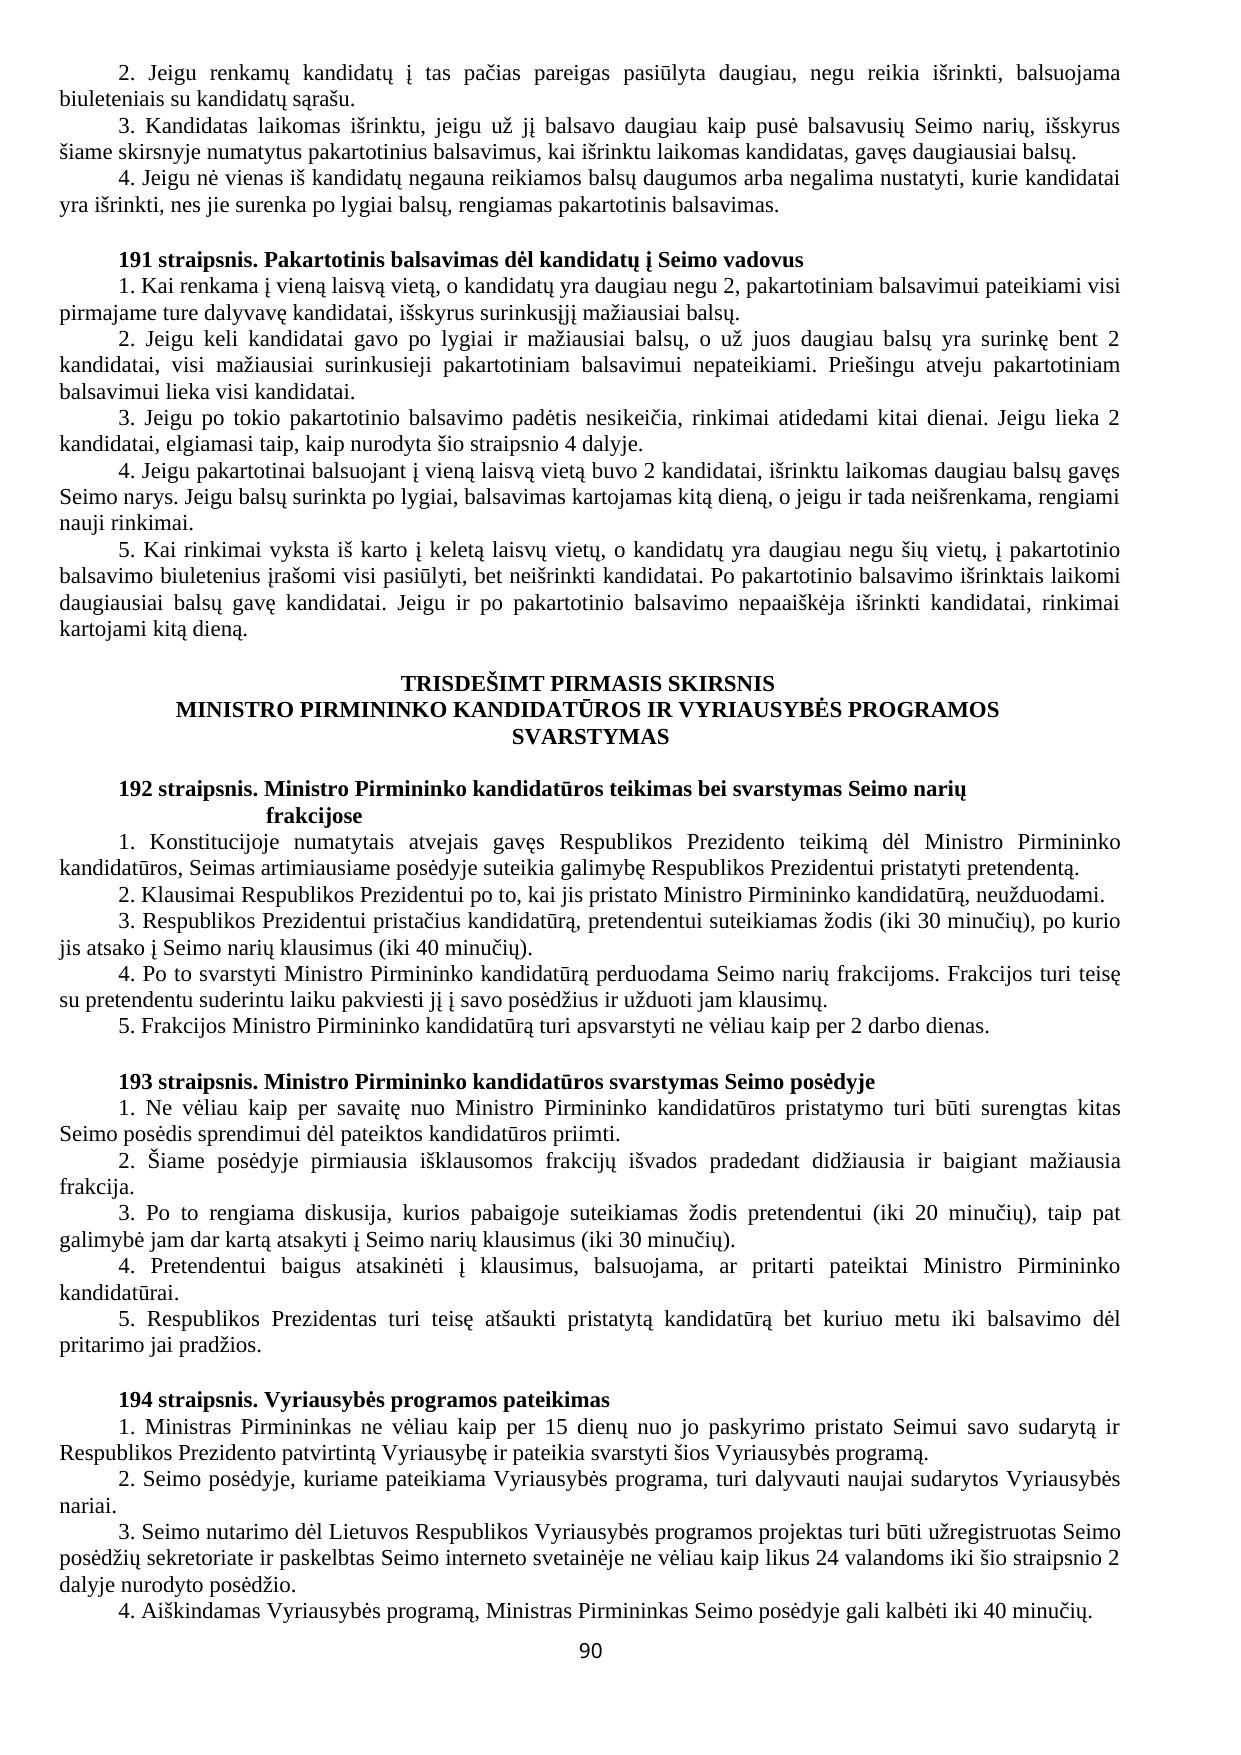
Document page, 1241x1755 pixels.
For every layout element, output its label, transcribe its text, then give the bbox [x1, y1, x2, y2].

text 2. Seimo posėdyje, kuriame pateikiama Vyriausybės programa, turi dalyvauti naujai sudarytos Vyriausybės nariai. [59, 1465, 1122, 1518]
text 3. Kandidatas laikomas išrinktu, jeigu už jį balsavo daugiau kaip pusė balsavusių Seimo narių, išskyrus šiame skirsnyje numatytus pakartotinius balsavimus, kai išrinktu laikomas kandidatas, gavęs daugiausiai balsų. [59, 112, 1122, 164]
text 4. Aiškindamas Vyriausybės programą, Ministras Pirmininkas Seimo posėdyje gali kalbėti iki 40 minučių. [59, 1597, 1122, 1623]
text TRISDEŠIMT PIRMASIS SKIRSNIS [59, 670, 1122, 696]
text MINISTRO PIRMININKO KANDIDATŪROS IR VYRIAUSYBĖS PROGRAMOS [59, 696, 1122, 723]
text 4. Po to svarstyti Ministro Pirmininko kandidatūrą perduodama Seimo narių frakcijoms. Frakcijos turi teisę su pretendentu suderintu laiku pakviesti jį į savo posėdžius ir užduoti jam klausimų. [59, 960, 1122, 1013]
text 192 straipsnis. Ministro Pirmininko kandidatūros teikimas bei svarstymas Seimo narių [118, 775, 1122, 802]
text 2. Jeigu keli kandidatai gavo po lygiai ir mažiausiai balsų, o už juos daugiau balsų yra surinkę bent 2 kandidatai, visi mažiausiai surinkusieji pakartotiniam balsavimui nepateikiami. Priešingu atveju pakartotiniam balsavimui lieka visi kandidatai. [59, 325, 1122, 404]
text 3. Seimo nutarimo dėl Lietuvos Respublikos Vyriausybės programos projektas turi būti užregistruotas Seimo posėdžių sekretoriate ir paskelbtas Seimo interneto svetainėje ne vėliau kaip likus 24 valandoms iki šio straipsnio 2 dalyje nurodyto posėdžio. [59, 1518, 1122, 1597]
text 4. Jeigu nė vienas iš kandidatų negauna reikiamos balsų daugumos arba negalima nustatyti, kurie kandidatai yra išrinkti, nes jie surenka po lygiai balsų, rengiamas pakartotinis balsavimas. [59, 164, 1122, 217]
text SVARSTYMAS [59, 723, 1122, 749]
text 194 straipsnis. Vyriausybės programos pateikimas [59, 1386, 1122, 1413]
text frakcijose [266, 802, 1122, 828]
text 1. Konstitucijoje numatytais atvejais gavęs Respublikos Prezidento teikimą dėl Ministro Pirmininko kandidatūros, Seimas artimiausiame posėdyje suteikia galimybę Respublikos Prezidentui pristatyti pretendentą. [59, 828, 1122, 881]
text 5. Respublikos Prezidentas turi teisę atšaukti pristatytą kandidatūrą bet kuriuo metu iki balsavimo dėl pritarimo jai pradžios. [59, 1305, 1122, 1358]
text 5. Frakcijos Ministro Pirmininko kandidatūrą turi apsvarstyti ne vėliau kaip per 2 darbo dienas. [59, 1013, 1122, 1039]
text 4. Jeigu pakartotinai balsuojant į vieną laisvą vietą buvo 2 kandidatai, išrinktu laikomas daugiau balsų gavęs Seimo narys. Jeigu balsų surinkta po lygiai, balsavimas kartojamas kitą dieną, o jeigu ir tada neišrenkama, rengiami nauji rinkimai. [59, 457, 1122, 536]
text 193 straipsnis. Ministro Pirmininko kandidatūros svarstymas Seimo posėdyje [59, 1068, 1122, 1094]
text 2. Jeigu renkamų kandidatų į tas pačias pareigas pasiūlyta daugiau, negu reikia išrinkti, balsuojama biuleteniais su kandidatų sąrašu. [59, 59, 1122, 112]
text 1. Ministras Pirmininkas ne vėliau kaip per 15 dienų nuo jo paskyrimo pristato Seimui savo sudarytą ir Respublikos Prezidento patvirtintą Vyriausybę ir pateikia svarstyti šios Vyriausybės programą. [59, 1413, 1122, 1465]
text 3. Jeigu po tokio pakartotinio balsavimo padėtis nesikeičia, rinkimai atidedami kitai dienai. Jeigu lieka 2 kandidatai, elgiamasi taip, kaip nurodyta šio straipsnio 4 dalyje. [59, 404, 1122, 457]
text 3. Po to rengiama diskusija, kurios pabaigoje suteikiamas žodis pretendentui (iki 20 minučių), taip pat galimybė jam dar kartą atsakyti į Seimo narių klausimus (iki 30 minučių). [59, 1199, 1122, 1252]
text 1. Ne vėliau kaip per savaitę nuo Ministro Pirmininko kandidatūros pristatymo turi būti surengtas kitas Seimo posėdis sprendimui dėl pateiktos kandidatūros priimti. [59, 1094, 1122, 1147]
text 2. Klausimai Respublikos Prezidentui po to, kai jis pristato Ministro Pirmininko kandidatūrą, neužduodami. [59, 881, 1122, 907]
text 3. Respublikos Prezidentui pristačius kandidatūrą, pretendentui suteikiamas žodis (iki 30 minučių), po kurio jis atsako į Seimo narių klausimus (iki 40 minučių). [59, 907, 1122, 960]
text 4. Pretendentui baigus atsakinėti į klausimus, balsuojama, ar pritarti pateiktai Ministro Pirmininko kandidatūrai. [59, 1252, 1122, 1305]
text 1. Kai renkama į vieną laisvą vietą, o kandidatų yra daugiau negu 2, pakartotiniam balsavimui pateikiami visi pirmajame ture dalyvavę kandidatai, išskyrus surinkusįjį mažiausiai balsų. [59, 272, 1122, 325]
text 2. Šiame posėdyje pirmiausia išklausomos frakcijų išvados pradedant didžiausia ir baigiant mažiausia frakcija. [59, 1147, 1122, 1199]
text 5. Kai rinkimai vyksta iš karto į keletą laisvų vietų, o kandidatų yra daugiau negu šių vietų, į pakartotinio balsavimo biuletenius įrašomi visi pasiūlyti, bet neišrinkti kandidatai. Po pakartotinio balsavimo išrinktais laikomi daugiausiai balsų gavę kandidatai. Jeigu ir po pakartotinio balsavimo nepaaiškėja išrinkti kandidatai, rinkimai kartojami kitą dieną. [59, 536, 1122, 641]
text 191 straipsnis. Pakartotinis balsavimas dėl kandidatų į Seimo vadovus [59, 246, 1122, 272]
